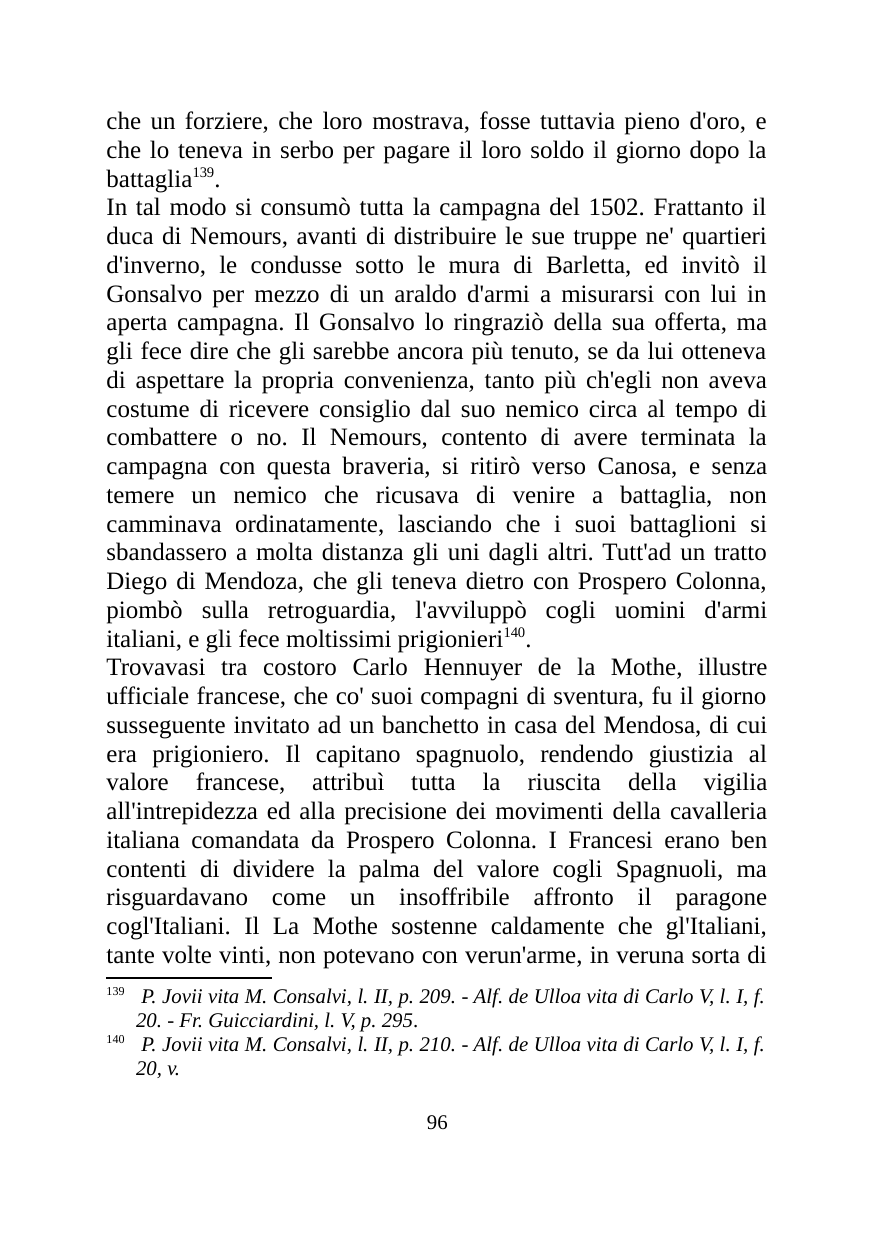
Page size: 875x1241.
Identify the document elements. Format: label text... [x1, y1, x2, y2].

text P. Jovii vita M. Consalvi, l. II, p. 209. - Alf. de Ulloa vita di Carlo V, l. I, f. 20. - Fr. Guicciardini, l. V, p. 295. [106, 984, 768, 1032]
text P. Jovii vita M. Consalvi, l. II, p. 210. - Alf. de Ulloa vita di Carlo V, l. I, f. 20, v. [106, 1032, 768, 1080]
text In tal modo si consumò tutta la campagna del 1502. Frattanto il duca di Nemours, avanti di distribuire le sue truppe ne' quartieri d'inverno, le condusse sotto le mura di Barletta, ed invitò il Gonsalvo per mezzo di un araldo d'armi a misurarsi con lui in aperta campagna. Il Gonsalvo lo ringraziò della sua offerta, ma gli fece dire che gli sarebbe ancora più tenuto, se da lui otteneva di aspettare la propria convenienza, tanto più ch'egli non aveva costume di ricevere consiglio dal suo nemico circa al tempo di combattere o no. Il Nemours, contento di avere terminata la campagna con questa braveria, si ritirò verso Canosa, e senza temere un nemico che ricusava di venire a battaglia, non camminava ordinatamente, lasciando che i suoi battaglioni si sbandassero a molta distanza gli uni dagli altri. Tutt'ad un tratto Diego di Mendoza, che gli teneva dietro con Prospero Colonna, piombò sulla retroguardia, l'avviluppò cogli uomini d'armi italiani, e gli fece moltissimi prigionieri. [106, 192, 768, 652]
text che un forziere, che loro mostrava, fosse tuttavia pieno d'oro, e che lo teneva in serbo per pagare il loro soldo il giorno dopo la battaglia. [106, 106, 768, 192]
text Trovavasi tra costoro Carlo Hennuyer de la Mothe, illustre ufficiale francese, che co' suoi compagni di sventura, fu il giorno susseguente invitato ad un banchetto in casa del Mendosa, di cui era prigioniero. Il capitano spagnuolo, rendendo giustizia al valore francese, attribuì tutta la riuscita della vigilia all'intrepidezza ed alla precisione dei movimenti della cavalleria italiana comandata da Prospero Colonna. I Francesi erano ben contenti di dividere la palma del valore cogli Spagnuoli, ma risguardavano come un insoffribile affronto il paragone cogl'Italiani. Il La Mothe sostenne caldamente che gl'Italiani, tante volte vinti, non potevano con verun'arme, in veruna sorta di [106, 652, 768, 969]
